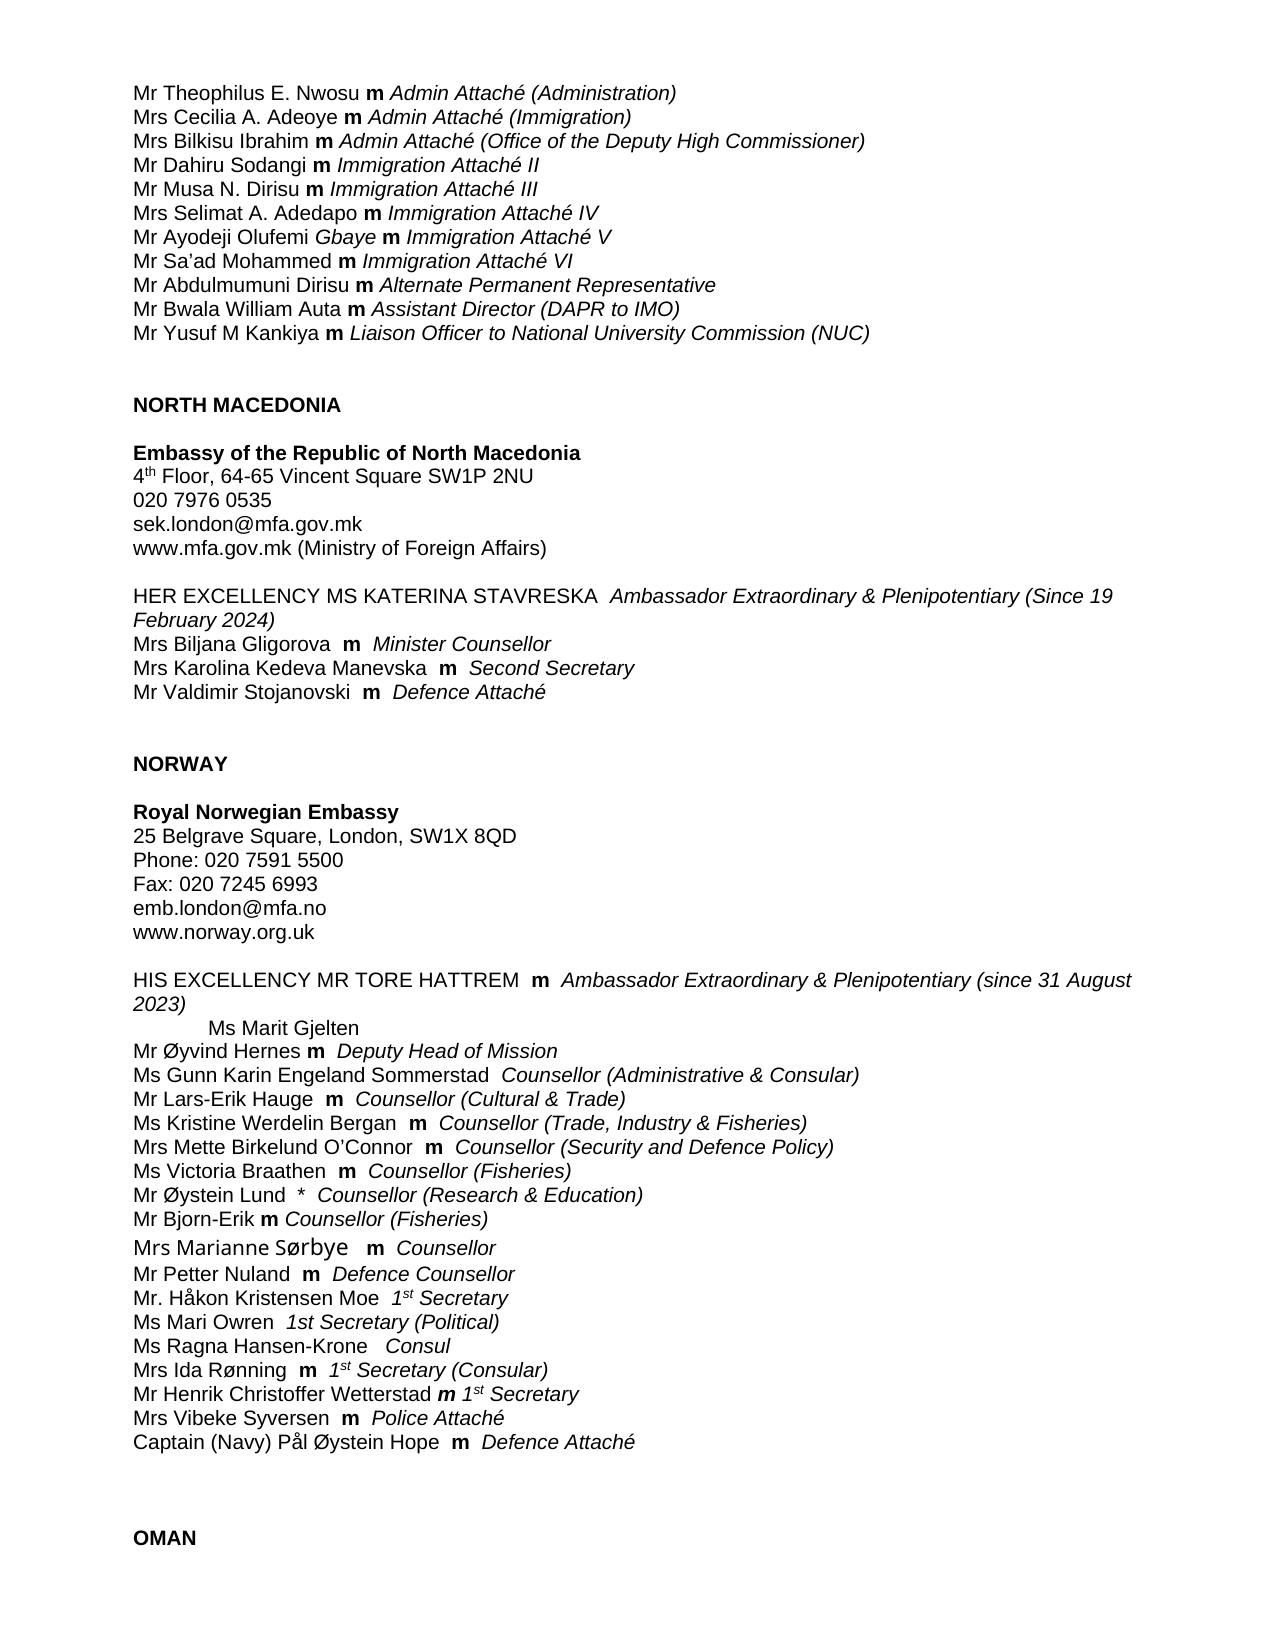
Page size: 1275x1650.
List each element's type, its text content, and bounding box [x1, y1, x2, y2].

text 020 7976 0535 [133, 488, 1181, 512]
text 25 Belgrave Square, London, SW1X 8QD [133, 824, 1181, 848]
text www.mfa.gov.mk (Ministry of Foreign Affairs) [133, 536, 1181, 560]
text Ms Gunn Karin Engeland Sommerstad Counsellor (Administrative & Consular) [133, 1063, 1181, 1087]
text Mrs Vibeke Syversen m Police Attaché [133, 1406, 1181, 1430]
text Captain (Navy) Pål Øystein Hope m Defence Attaché [133, 1430, 1181, 1454]
text emb.london@mfa.no [133, 896, 1181, 919]
text Ms Victoria Braathen m Counsellor (Fisheries) [133, 1159, 1181, 1183]
text 4th Floor, 64-65 Vincent Square SW1P 2NU [133, 464, 1181, 488]
text Ms Mari Owren 1st Secretary (Political) [133, 1310, 1181, 1334]
text Mr Dahiru Sodangi m Immigration Attaché II [133, 153, 1181, 177]
text Mr Valdimir Stojanovski m Defence Attaché [133, 680, 1181, 704]
text Mr Theophilus E. Nwosu m Admin Attaché (Administration) [133, 81, 1181, 105]
text Ms Marit Gjelten [133, 1015, 1181, 1039]
text Mrs Bilkisu Ibrahim m Admin Attaché (Office of the Deputy High Commissioner) [133, 129, 1181, 153]
text HER EXCELLENCY MS KATERINA STAVRESKA Ambassador Extraordinary & Plenipotentiary (Since 19 February 2024) [133, 584, 1181, 632]
text Mr Lars-Erik Hauge m Counsellor (Cultural & Trade) [133, 1087, 1181, 1111]
subtitle NORWAY [133, 752, 1181, 776]
text Mr Yusuf M Kankiya m Liaison Officer to National University Commission (NUC) [133, 321, 1181, 344]
text Mr Petter Nuland m Defence Counsellor [133, 1262, 1181, 1286]
text Mrs Ida Rønning m 1st Secretary (Consular) [133, 1358, 1181, 1382]
text Mr Øyvind Hernes m Deputy Head of Mission [133, 1039, 1181, 1063]
text sek.london@mfa.gov.mk [133, 512, 1181, 536]
text Mrs Cecilia A. Adeoye m Admin Attaché (Immigration) [133, 105, 1181, 129]
text Mr. Håkon Kristensen Moe 1st Secretary [133, 1286, 1181, 1310]
text Mr Ayodeji Olufemi Gbaye m Immigration Attaché V [133, 225, 1181, 249]
text Phone: 020 7591 5500 [133, 848, 1181, 872]
text Ms Kristine Werdelin Bergan m Counsellor (Trade, Industry & Fisheries) [133, 1111, 1181, 1135]
text Mr Bwala William Auta m Assistant Director (DAPR to IMO) [133, 297, 1181, 321]
text Mrs Biljana Gligorova m Minister Counsellor [133, 632, 1181, 656]
text Fax: 020 7245 6993 [133, 872, 1181, 896]
text Mrs Mette Birkelund O’Connor m Counsellor (Security and Defence Policy) [133, 1135, 1181, 1159]
text Royal Norwegian Embassy [133, 800, 1181, 824]
text Ms Ragna Hansen-Krone Consul [133, 1334, 1181, 1358]
text Mrs Karolina Kedeva Manevska m Second Secretary [133, 656, 1181, 680]
text NORTH MACEDONIA [133, 392, 1181, 416]
text Mr Musa N. Dirisu m Immigration Attaché III [133, 177, 1181, 201]
text Mr Bjorn-Erik m Counsellor (Fisheries) [133, 1207, 1181, 1231]
text HIS EXCELLENCY MR TORE HATTREM m Ambassador Extraordinary & Plenipotentiary (since 31 August 2023) [133, 967, 1181, 1015]
text Mr Øystein Lund * Counsellor (Research & Education) [133, 1183, 1181, 1207]
text Mr Abdulmumuni Dirisu m Alternate Permanent Representative [133, 273, 1181, 297]
text Mrs Marianne Sørbye m Counsellor [133, 1231, 1181, 1262]
text www.norway.org.uk [133, 919, 1181, 943]
text OMAN [133, 1526, 1181, 1550]
text Mr Henrik Christoffer Wetterstad m 1st Secretary [133, 1382, 1181, 1406]
text Mrs Selimat A. Adedapo m Immigration Attaché IV [133, 201, 1181, 225]
text Mr Sa’ad Mohammed m Immigration Attaché VI [133, 249, 1181, 273]
text Embassy of the Republic of North Macedonia [133, 440, 1181, 464]
